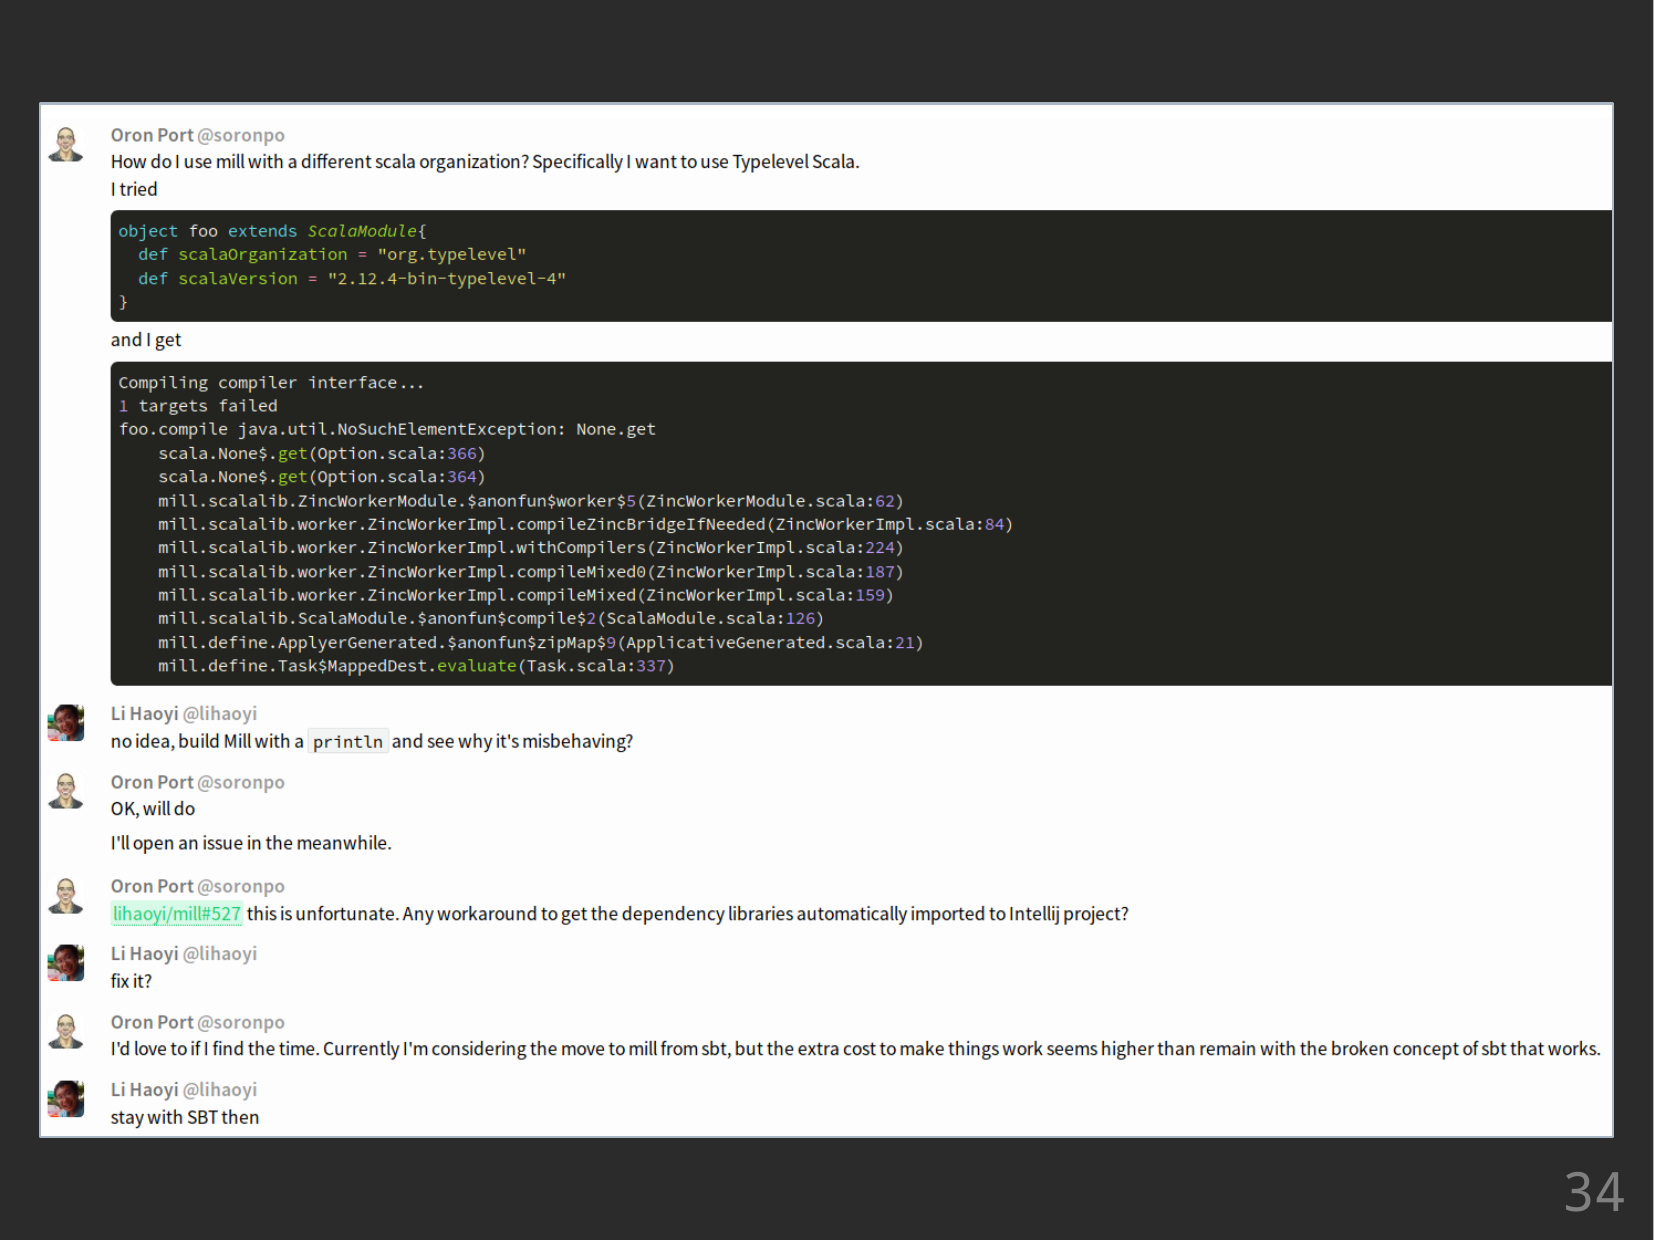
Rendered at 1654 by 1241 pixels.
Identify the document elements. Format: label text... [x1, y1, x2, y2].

picture [41, 104, 1613, 1136]
text_box 34 [1287, 1145, 1642, 1229]
